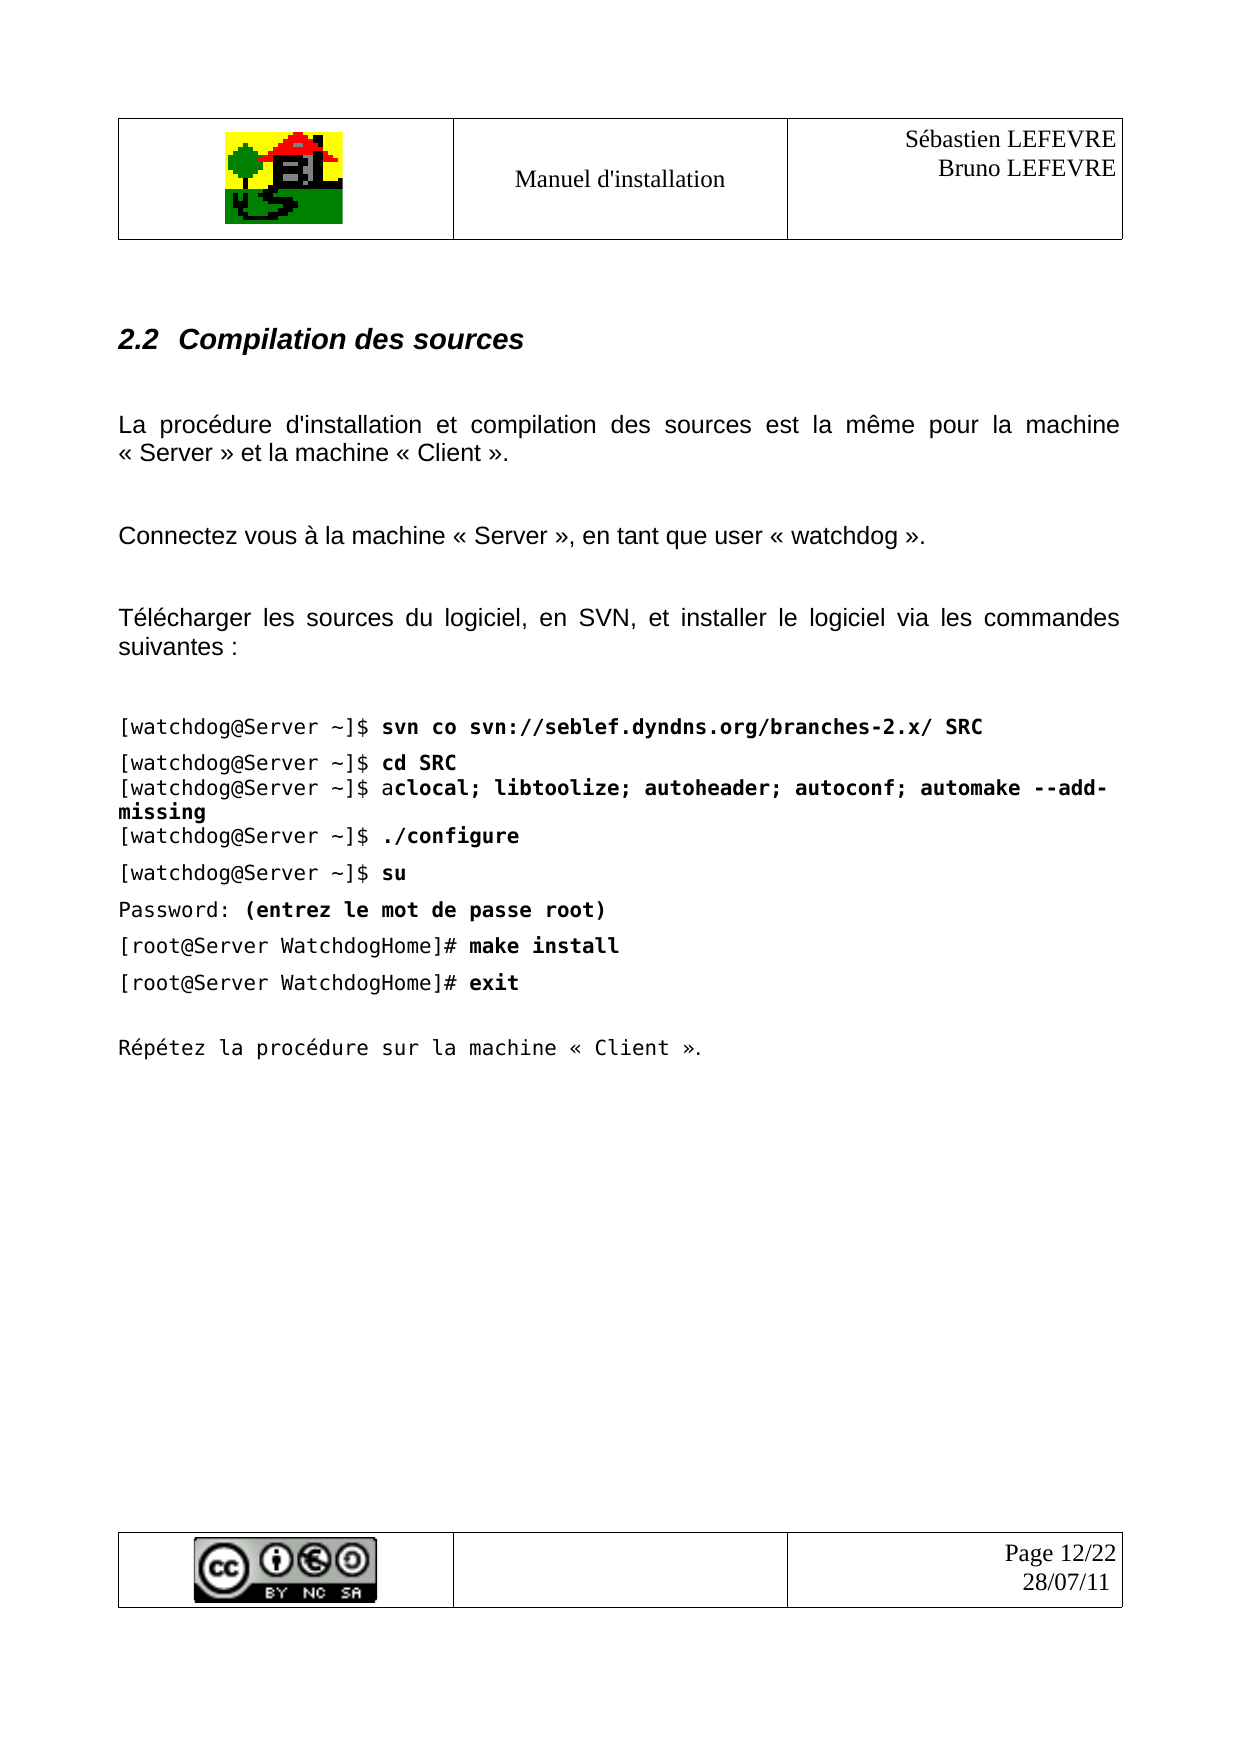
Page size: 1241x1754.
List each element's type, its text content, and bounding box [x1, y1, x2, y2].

text [root@Server WatchdogHome]# exit [118, 971, 1122, 996]
picture [225, 132, 343, 224]
text [watchdog@Server ~]$ cd SRC [118, 751, 1122, 776]
text Connectez vous à la machine « Server », en tant que user « watchdog ». [118, 521, 1122, 550]
text Répétez la procédure sur la machine « Client ». [118, 1032, 1122, 1061]
text [watchdog@Server ~]$ ./configure [118, 824, 1122, 848]
subtitle Compilation des sources [118, 322, 1122, 356]
text Télécharger les sources du logiciel, en SVN, et installer le logiciel via les commandes suivantes : [118, 603, 1122, 661]
text [watchdog@Server ~]$ su [118, 861, 1122, 885]
text La procédure d'installation et compilation des sources est la même pour la machine « Server » et la machine « Client ». [118, 410, 1122, 467]
text [watchdog@Server ~]$ svn co svn://seblef.dyndns.org/branches-2.x/ SRC [118, 715, 1122, 739]
text [watchdog@Server ~]$ aclocal; libtoolize; autoheader; autoconf; automake --add-missing [118, 776, 1122, 824]
picture [193, 1537, 378, 1603]
text Password: (entrez le mot de passe root) [118, 898, 1122, 922]
text [root@Server WatchdogHome]# make install [118, 934, 1122, 959]
